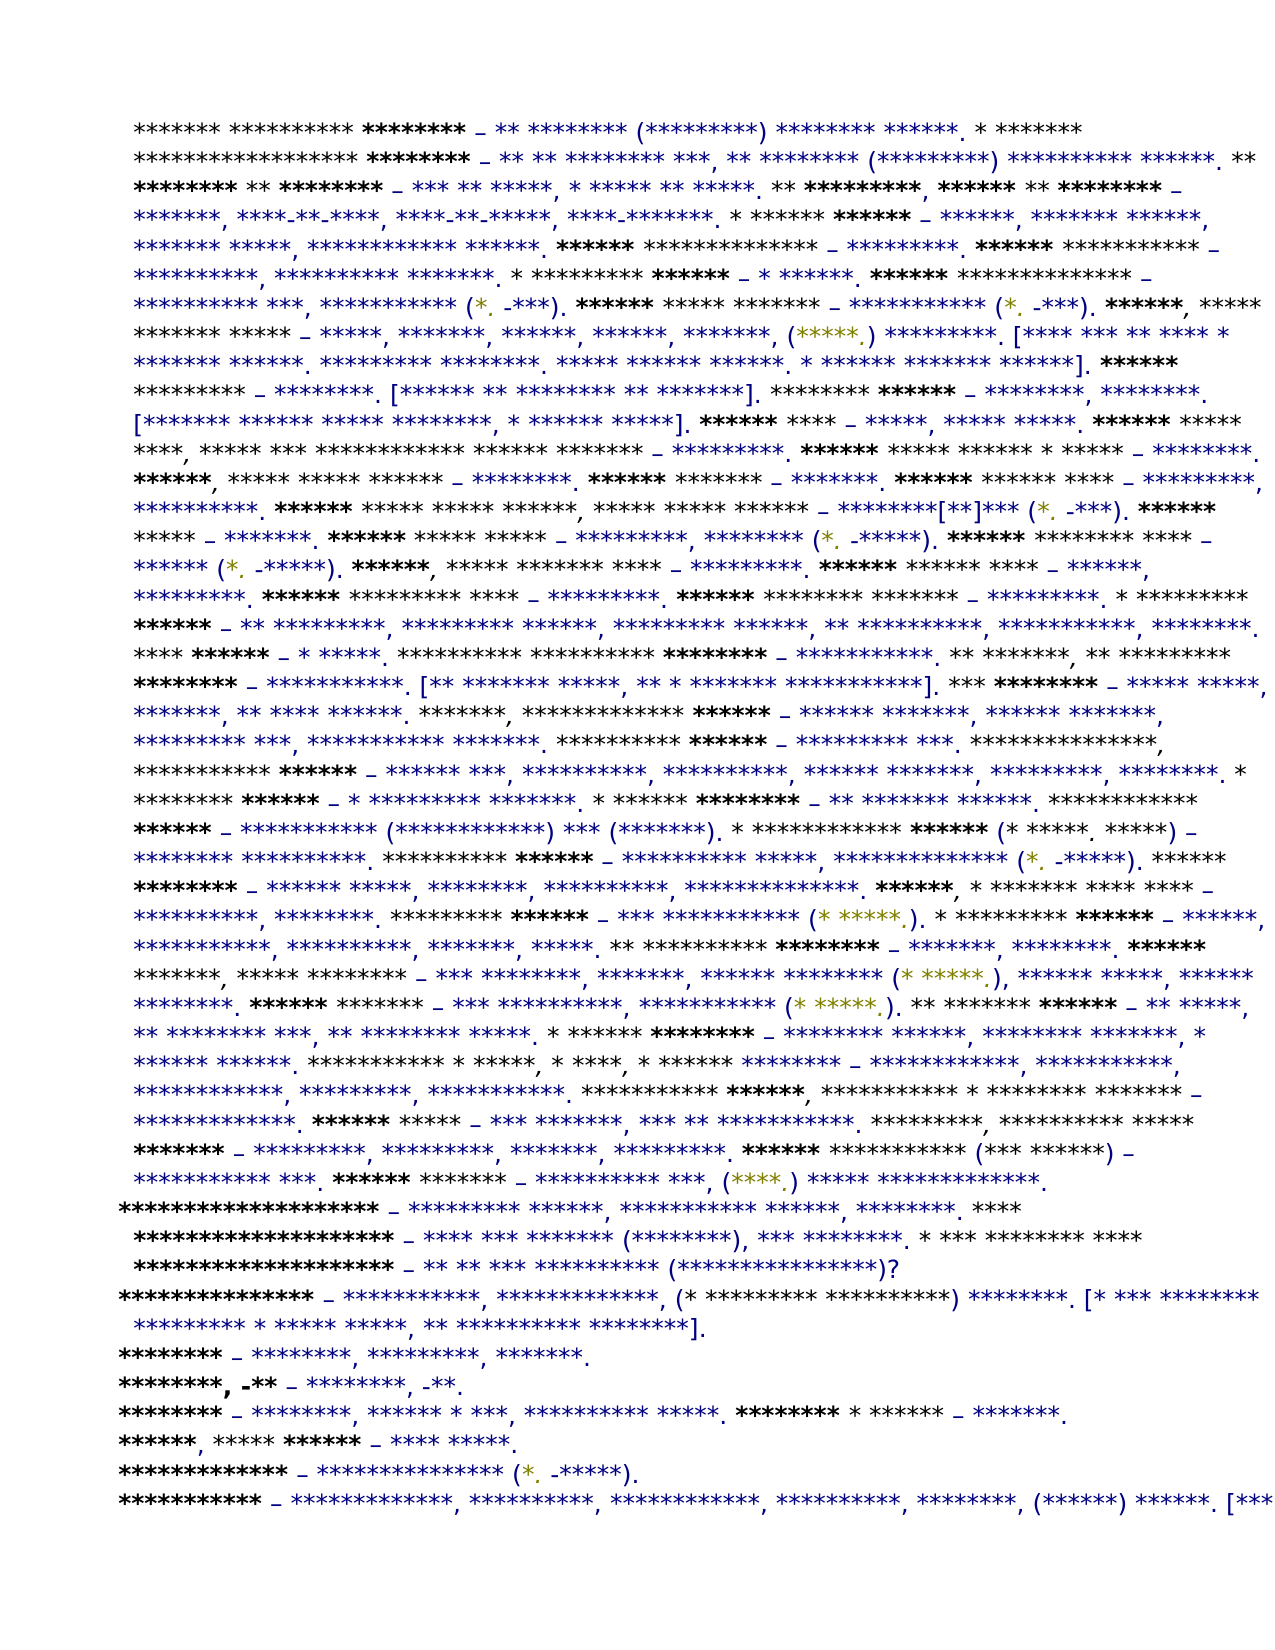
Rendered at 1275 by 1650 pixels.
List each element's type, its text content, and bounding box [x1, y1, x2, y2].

text ******** – ********, *********, *******. [118, 1343, 1275, 1372]
text ******************** – ********* ******, *********** ******, ********. **** ******************** – **** *** ******* (********), *** ********. * *** ******** **** ******************** – ** ** *** ********** (****************)? [118, 1197, 1275, 1285]
text ********, -** – ********, -**. [118, 1372, 1275, 1401]
text ******, ***** ****** – **** *****. [118, 1431, 1275, 1460]
text ************* – *************** (*. -*****). [118, 1460, 1275, 1489]
text ******** – ********, ****** * ***, ********** *****. ******** * ****** – *******. [118, 1401, 1275, 1431]
text *********** – *************, **********, ************, **********, ********, (******) ******. [*** [118, 1489, 1275, 1518]
text ******* ********** ******** – ** ******** (*********) ******** ******. * ******* ****************** ******** – ** ** ******** ***, ** ******** (*********) ********** ******. ** ******** ** ******** – *** ** *****, * ***** ** *****. ** *********, ****** ** ******** – *******, ****-**-****, ****-**-*****, ****-*******. * ****** ****** – ******, ******* ******, ******* *****, ************ ******. ****** ************** – *********. ****** *********** – **********, ********** *******. * ********* ****** – * ******. ****** ************** – ********** ***, *********** (*. -***). ****** ***** ******* – *********** (*. -***). ******, ***** ******* ***** – *****, *******, ******, ******, *******, (*****.) *********. [**** *** ** **** * ******* ******. ********* ********. ***** ****** ******. * ****** ******* ******]. ****** ********* – ********. [****** ** ******** ** *******]. ******** ****** – ********, ********. [******* ****** ***** ********, * ****** *****]. ****** **** – *****, ***** *****. ****** ***** ****, ***** *** ************ ****** ******* – *********. ****** ***** ****** * ***** – ********. ******, ***** ***** ****** – ********. ****** ******* – *******. ****** ****** **** – *********, **********. ****** ***** ***** ******, ***** ***** ****** – ********[**]*** (*. -***). ****** ***** – *******. ****** ***** ***** – *********, ******** (*. -*****). ****** ******** **** – ****** (*. -*****). ******, ***** ******* **** – *********. ****** ****** **** – ******, *********. ****** ********* **** – *********. ****** ******** ******* – *********. * ********* ****** – ** *********, ********* ******, ********* ******, ** **********, ***********, ********. **** ****** – * *****. ********** ********** ******** – ***********. ** *******, ** ********* ******** – ***********. [** ******* *****, ** * ******* ***********]. *** ******** – ***** *****, *******, ** **** ******. *******, ************* ****** – ****** *******, ****** *******, ********* ***, *********** *******. ********** ****** – ********* ***. ***************, *********** ****** – ****** ***, **********, **********, ****** *******, *********, ********. * ******** ****** – * ********* *******. * ****** ******** – ** ******* ******. ************ ****** – *********** (************) *** (*******). * ************ ****** (* *****. *****) – ******** **********. ********** ****** – ********** *****, ************** (*. -*****). ****** ******** – ****** *****, ********, **********, **************. ******, * ******* **** **** – **********, ********. ********* ****** – *** *********** (* *****.). * ********* ****** – ******, ***********, **********, *******, *****. ** ********** ******** – *******, ********. ****** *******, ***** ******** – *** ********, *******, ****** ******** (* *****.), ****** *****, ****** ********. ****** ******* – *** **********, *********** (* *****.). ** ******* ****** – ** *****, ** ******** ***, ** ******** *****. * ****** ******** – ******** ******, ******** *******, * ****** ******. *********** * *****, * ****, * ****** ******** – ************, ***********, ************, *********, ***********. *********** ******, *********** * ******** ******* – *************. ****** ***** – *** *******, *** ** ***********. *********, ********** ***** ******* – *********, *********, *******, *********. ****** *********** (*** ******) – *********** ***. ****** ******* – ********** ***, (****.) ***** *************. [118, 118, 1275, 1197]
text *************** – ***********, *************, (* ********* **********) ********. [* *** ******** ********* * ***** *****, ** ********** ********]. [118, 1285, 1275, 1343]
